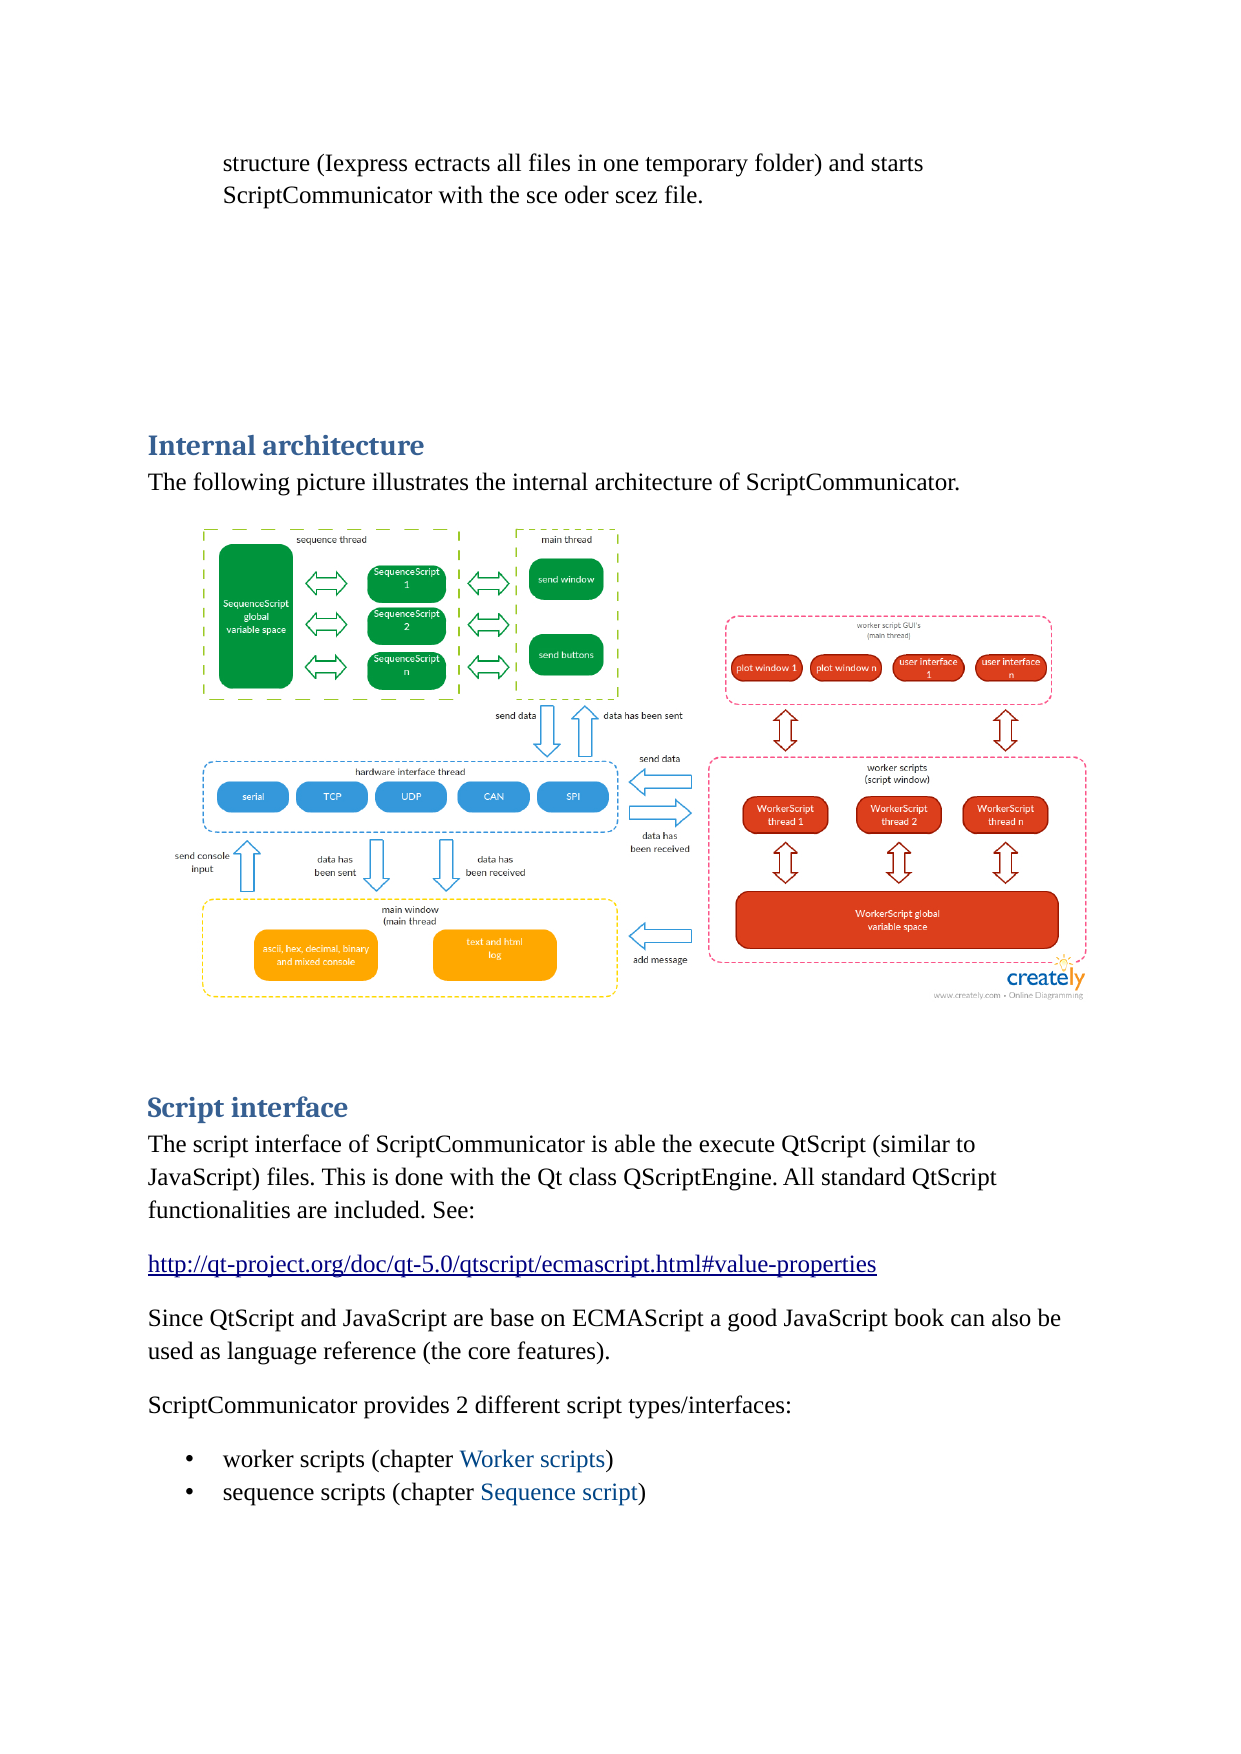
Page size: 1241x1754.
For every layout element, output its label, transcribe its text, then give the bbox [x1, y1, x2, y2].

text Since QtScript and JavaScript are base on ECMAScript a good JavaScript book can also be used as language reference (the core features). [148, 1303, 1093, 1365]
list structure (Iexpress ectracts all files in one temporary folder) and starts ScriptCommunicator with the sce oder scez file. [185, 148, 1093, 209]
subtitle Script interface [148, 1091, 1093, 1124]
text The script interface of ScriptCommunicator is able the execute QtScript (similar to JavaScript) files. This is done with the Qt class QScriptEngine. All standard QtScript functionalities are included. See: [148, 1129, 1093, 1224]
text The following picture illustrates the internal architecture of ScriptCommunicator. [148, 467, 1093, 496]
list sequence scripts (chapter Sequence script) [185, 1477, 1093, 1506]
picture [147, 521, 1093, 1004]
subtitle Internal architecture [148, 429, 1093, 462]
text ScriptCommunicator provides 2 different script types/interfaces: [148, 1390, 1093, 1419]
list worker scripts (chapter Worker scripts) [185, 1444, 1093, 1473]
text http://qt-project.org/doc/qt-5.0/qtscript/ecmascript.html#value-properties [148, 1249, 1093, 1278]
